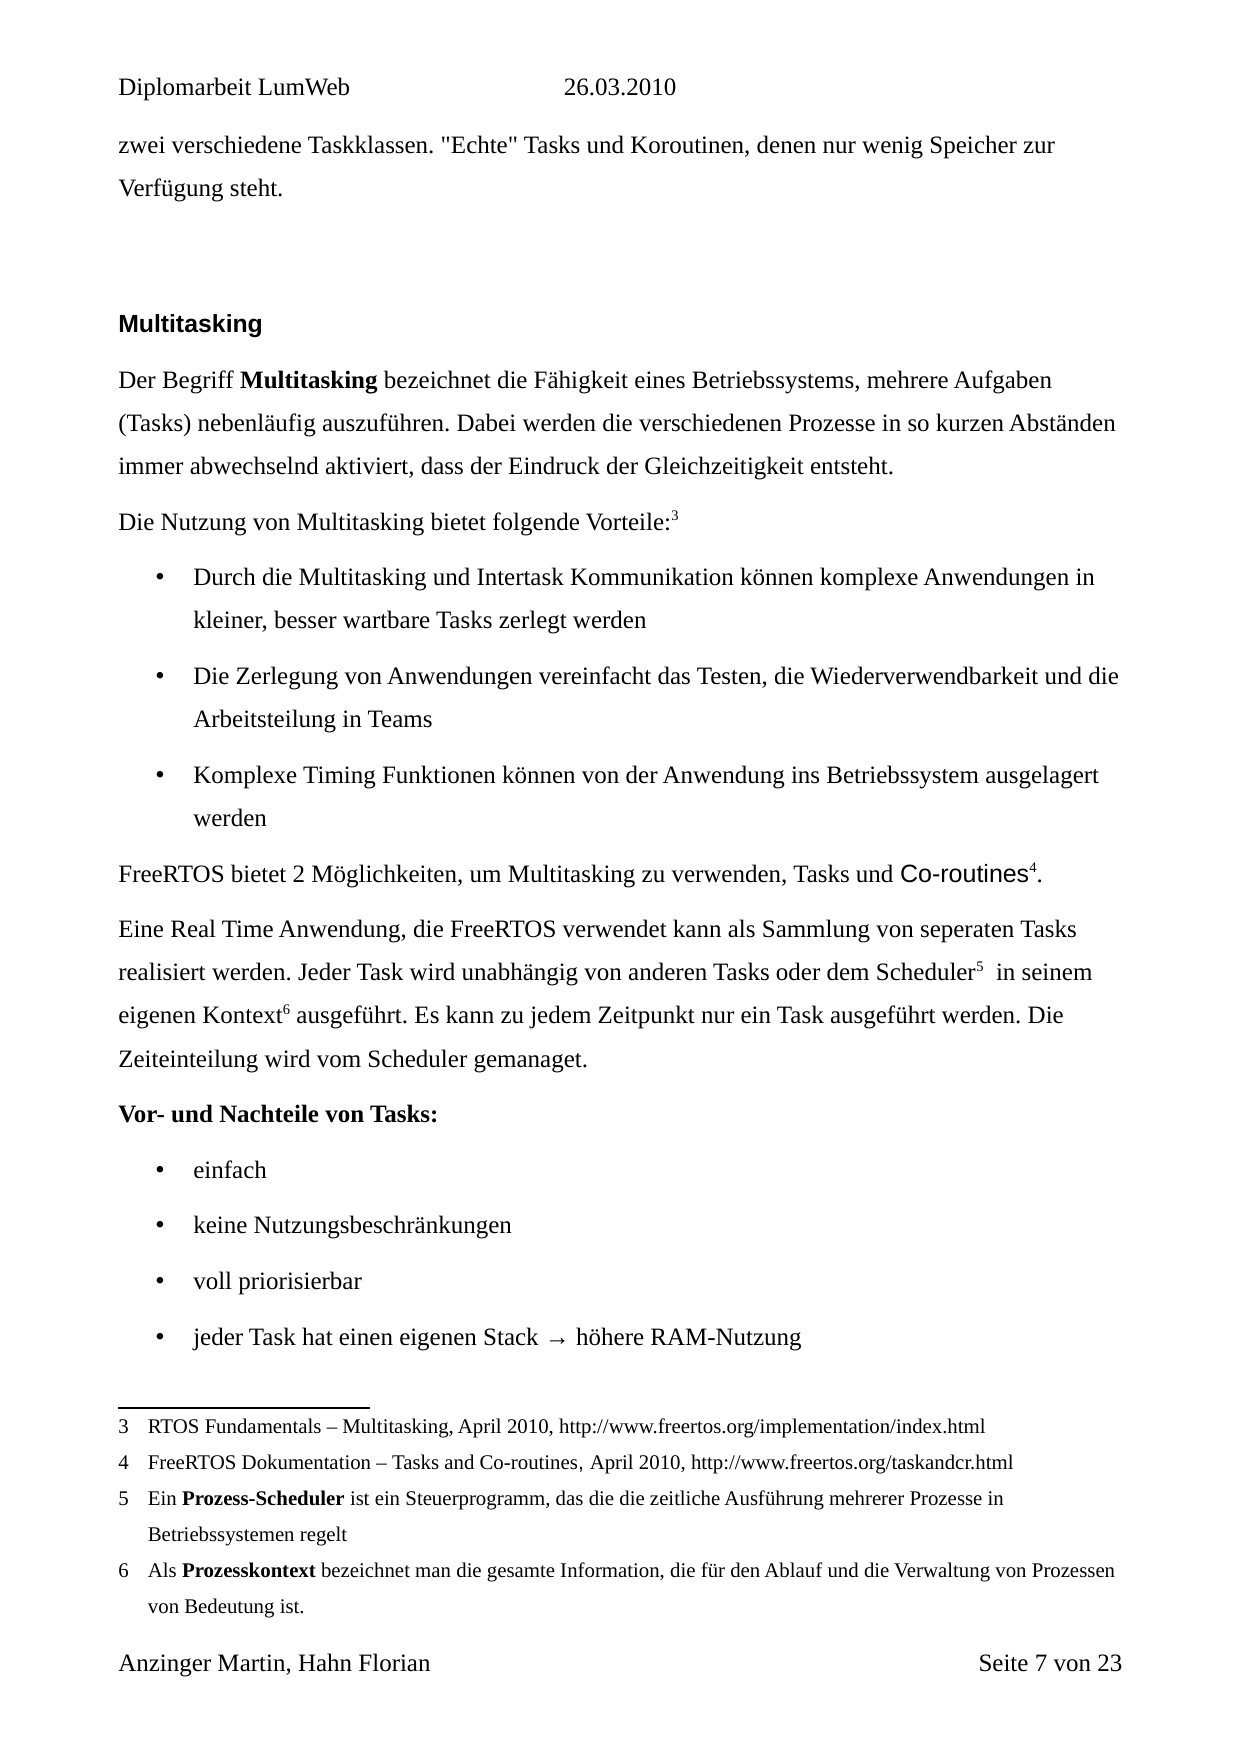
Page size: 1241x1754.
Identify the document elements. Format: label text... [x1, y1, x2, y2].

text Vor- und Nachteile von Tasks: [118, 1099, 1122, 1128]
text RTOS Fundamentals – Multitasking, April 2010, http://www.freertos.org/implementation/index.html [118, 1414, 1122, 1438]
text Die Nutzung von Multitasking bietet folgende Vorteile: [118, 507, 1122, 535]
subtitle Multitasking [118, 309, 1122, 338]
list voll priorisierbar [156, 1266, 1122, 1295]
text zwei verschiedene Taskklassen. "Echte" Tasks und Koroutinen, denen nur wenig Speicher zur Verfügung steht. [118, 130, 1122, 202]
text Ein Prozess-Scheduler ist ein Steuerprogramm, das die die zeitliche Ausführung mehrerer Prozesse in Betriebssystemen regelt [118, 1486, 1122, 1546]
list einfach [156, 1155, 1122, 1184]
text Der Begriff Multitasking bezeichnet die Fähigkeit eines Betriebssystems, mehrere Aufgaben (Tasks) nebenläufig auszuführen. Dabei werden die verschiedenen Prozesse in so kurzen Abständen immer abwechselnd aktiviert, dass der Eindruck der Gleichzeitigkeit entsteht. [118, 365, 1122, 480]
text FreeRTOS Dokumentation – Tasks and Co-routines, April 2010, http://www.freertos.org/taskandcr.html [118, 1450, 1122, 1474]
text Als Prozesskontext bezeichnet man die gesamte Information, die für den Ablauf und die Verwaltung von Prozessen von Bedeutung ist. [118, 1558, 1122, 1618]
text Eine Real Time Anwendung, die FreeRTOS verwendet kann als Sammlung von seperaten Tasks realisiert werden. Jeder Task wird unabhängig von anderen Tasks oder dem Scheduler in seinem eigenen Kontext ausgeführt. Es kann zu jedem Zeitpunkt nur ein Task ausgeführt werden. Die Zeiteinteilung wird vom Scheduler gemanaget. [118, 914, 1122, 1072]
text FreeRTOS bietet 2 Möglichkeiten, um Multitasking zu verwenden, Tasks und Co-routines. [118, 858, 1122, 887]
list Durch die Multitasking und Intertask Kommunikation können komplexe Anwendungen in kleiner, besser wartbare Tasks zerlegt werden [156, 562, 1122, 634]
list keine Nutzungsbeschränkungen [156, 1211, 1122, 1239]
list Komplexe Timing Funktionen können von der Anwendung ins Betriebssystem ausgelagert werden [156, 760, 1122, 832]
list Die Zerlegung von Anwendungen vereinfacht das Testen, die Wiederverwendbarkeit und die Arbeitsteilung in Teams [156, 661, 1122, 733]
list jeder Task hat einen eigenen Stack → höhere RAM-Nutzung [156, 1322, 1122, 1351]
